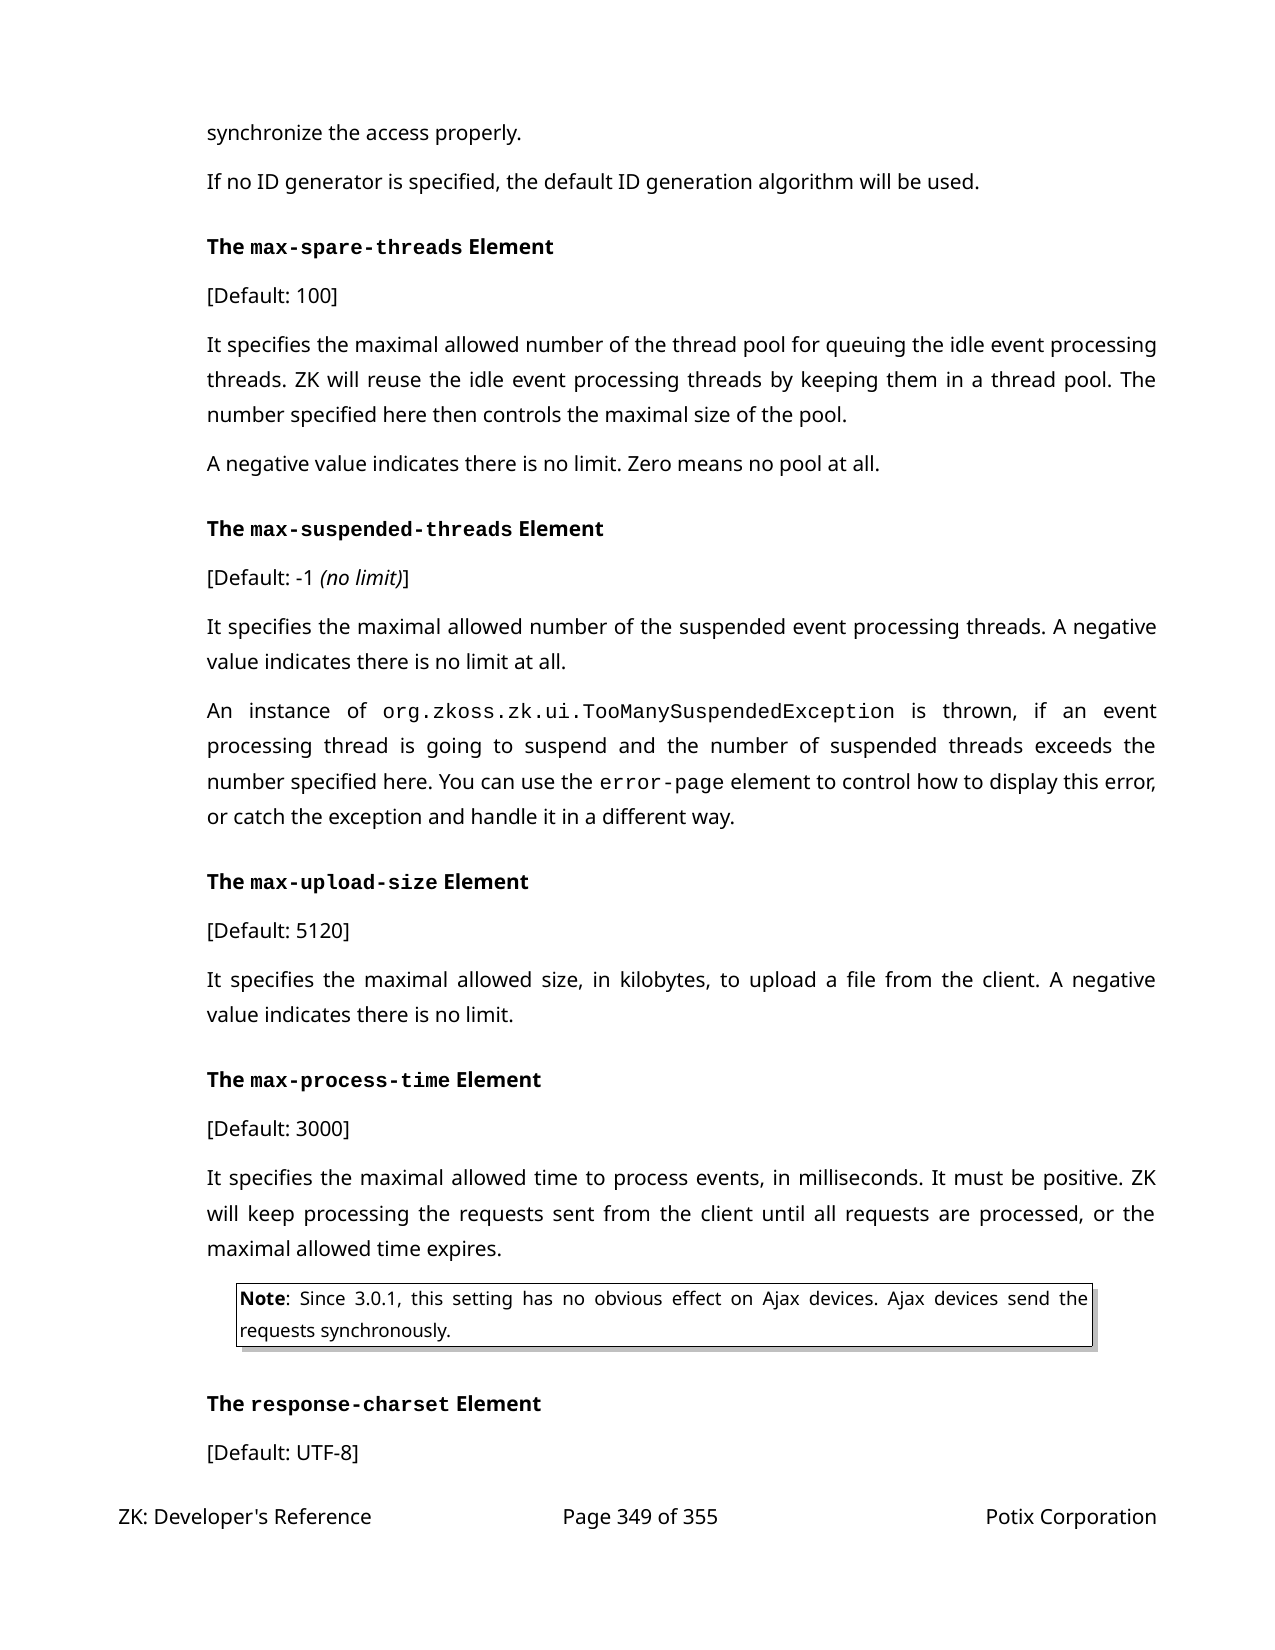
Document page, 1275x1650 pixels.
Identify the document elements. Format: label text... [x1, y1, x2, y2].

subtitle The max-suspended-threads Element [207, 514, 1157, 543]
subtitle The max-process-time Element [207, 1065, 1157, 1094]
text If no ID generator is specified, the default ID generation algorithm will be used. [207, 167, 1157, 195]
text A negative value indicates there is no limit. Zero means no pool at all. [207, 449, 1157, 477]
text It specifies the maximal allowed time to process events, in milliseconds. It must be positive. ZK will keep processing the requests sent from the client until all requests are processed, or the maximal allowed time expires. [207, 1163, 1157, 1262]
text It specifies the maximal allowed number of the thread pool for queuing the idle event processing threads. ZK will reuse the idle event processing threads by keeping them in a thread pool. The number specified here then controls the maximal size of the pool. [207, 330, 1157, 428]
subtitle The response-charset Element [207, 1389, 1157, 1417]
text [Default: UTF-8] [207, 1438, 1157, 1466]
text [Default: 5120] [207, 916, 1157, 945]
subtitle The max-spare-threads Element [207, 232, 1157, 260]
text It specifies the maximal allowed number of the suspended event processing threads. A negative value indicates there is no limit at all. [207, 612, 1157, 676]
subtitle The max-upload-size Element [207, 867, 1157, 896]
text [Default: -1 (no limit)] [207, 563, 1157, 591]
text [Default: 100] [207, 281, 1157, 309]
text It specifies the maximal allowed size, in kilobytes, to upload a file from the client. A negative value indicates there is no limit. [207, 965, 1157, 1029]
text synchronize the access properly. [207, 118, 1157, 146]
text [Default: 3000] [207, 1114, 1157, 1143]
text An instance of org.zkoss.zk.ui.TooManySuspendedException is thrown, if an event processing thread is going to suspend and the number of suspended threads exceeds the number specified here. You can use the error-page element to control how to display this error, or catch the exception and handle it in a different way. [207, 696, 1157, 831]
text Note: Since 3.0.1, this setting has no obvious effect on Ajax devices. Ajax devices send the requests synchronously. [237, 1284, 1092, 1346]
